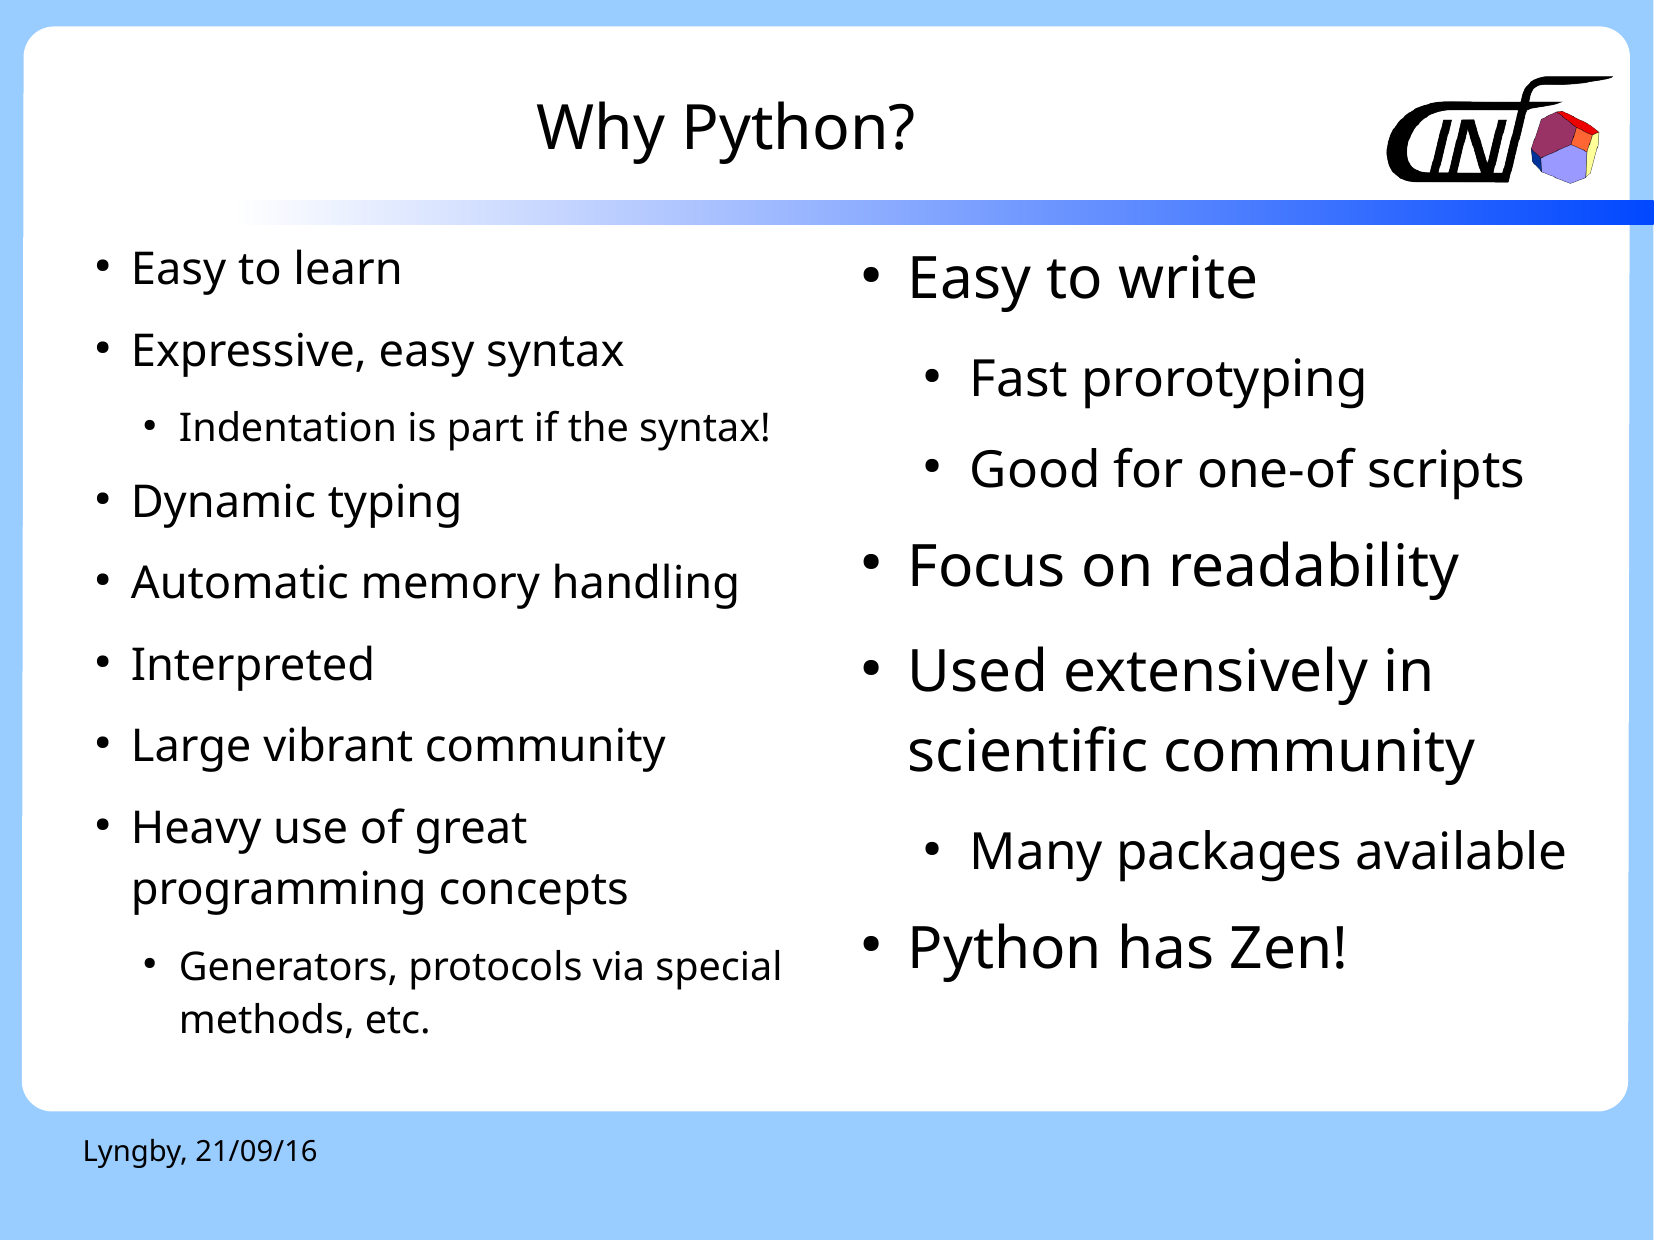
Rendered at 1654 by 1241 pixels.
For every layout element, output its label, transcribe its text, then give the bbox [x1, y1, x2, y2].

picture [1386, 76, 1613, 184]
list Easy to write Fast prorotyping Good for one-of scripts Focus on readability Used extensively in scientific community Many packages available Python has Zen! [845, 236, 1572, 1055]
list Easy to learn Expressive, easy syntax Indentation is part if the syntax! Dynamic typing Automatic memory handling Interpreted Large vibrant community Heavy use of great programming concepts Generators, protocols via special methods, etc. [82, 236, 809, 1055]
title Why Python? [82, 49, 1371, 201]
